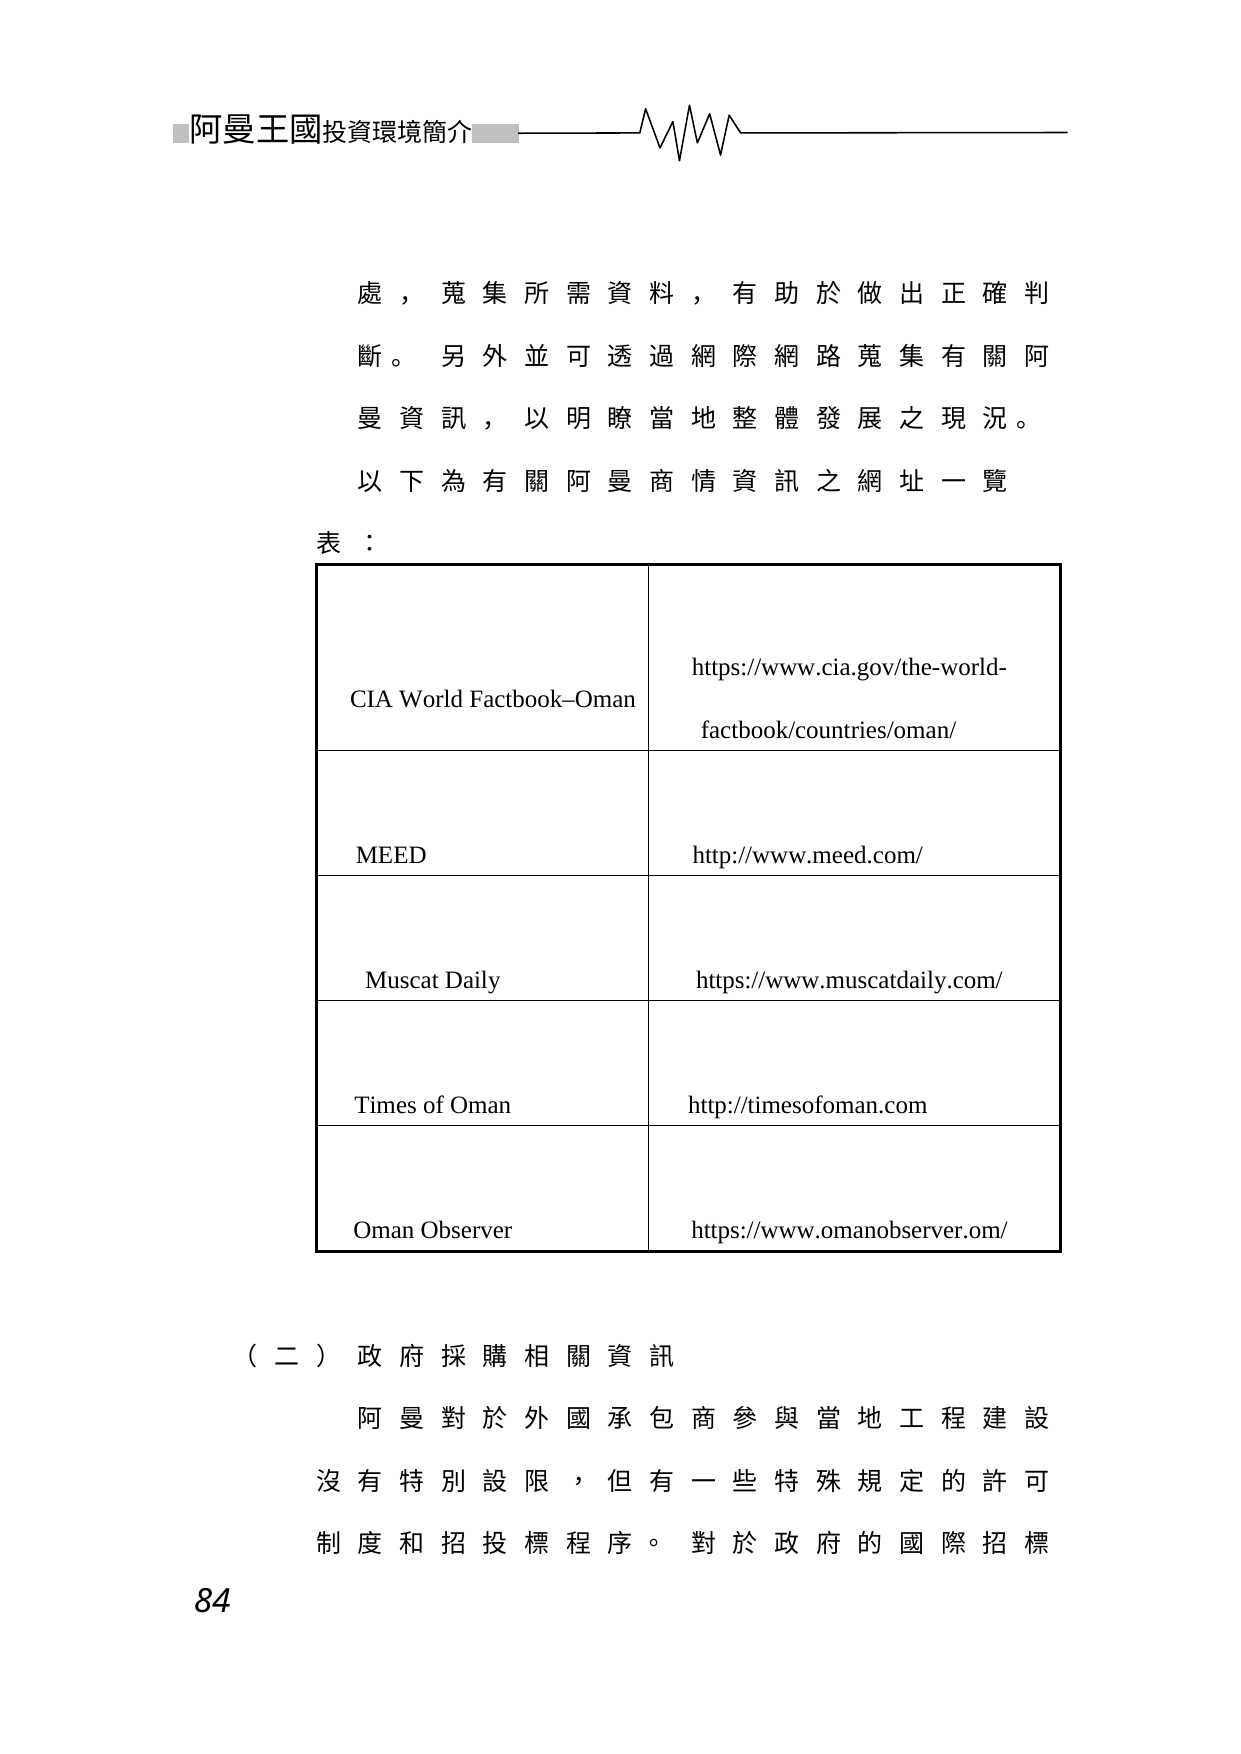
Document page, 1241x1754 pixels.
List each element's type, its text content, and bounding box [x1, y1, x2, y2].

text 處，蒐集所需資料，有助於做出正確判斷。另外並可透過網際網路蒐集有關阿曼資訊，以明瞭當地整體發展之現況。 [281, 250, 1058, 438]
table_cell MEED [318, 751, 648, 875]
table_cell Oman Observer [318, 1126, 648, 1250]
text 以下為有關阿曼商情資訊之網址一覽表： [281, 438, 1058, 563]
table_cell https://www.muscatdaily.com/ [649, 876, 1059, 1000]
table_cell http://timesofoman.com [649, 1001, 1059, 1125]
table_cell Times of Oman [318, 1001, 648, 1125]
text （二）政府採購相關資訊 [207, 1313, 1058, 1375]
table_cell https://www.omanobserver.om/ [649, 1126, 1059, 1250]
table_cell Muscat Daily [318, 876, 648, 1000]
table_cell http://www.meed.com/ [649, 751, 1059, 875]
table_header https://www.cia.gov/the-world-factbook/countries/oman/ [649, 566, 1059, 750]
table_header CIA World Factbook–Oman [318, 566, 648, 750]
text 阿曼對於外國承包商參與當地工程建設沒有特別設限，但有一些特殊規定的許可制度和招投標程序。對於政府的國際招標 [281, 1375, 1058, 1563]
